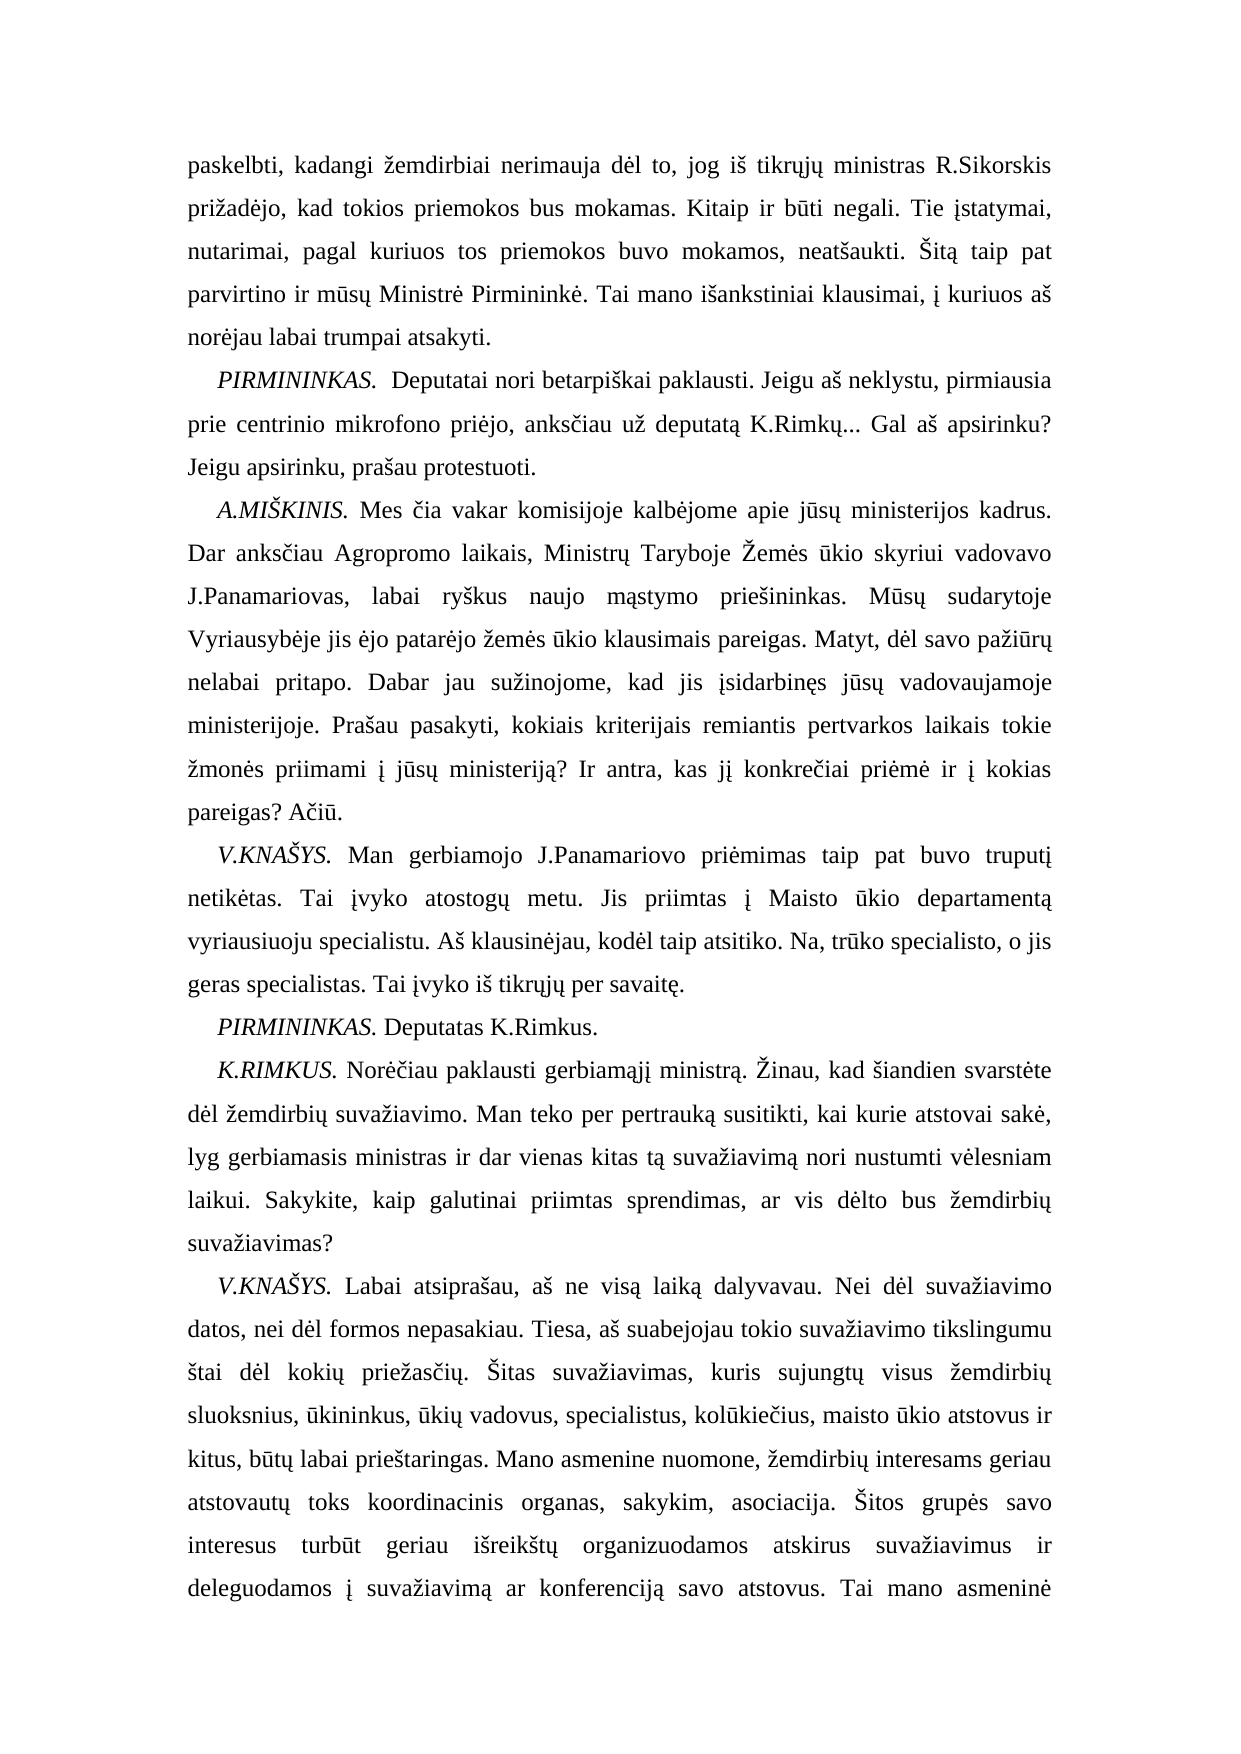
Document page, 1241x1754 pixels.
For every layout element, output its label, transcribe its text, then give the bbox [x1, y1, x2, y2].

text V.KNAŠYS. Man gerbiamojo J.Panamariovo priėmimas taip pat buvo truputį netikėtas. Tai įvyko atostogų metu. Jis priimtas į Maisto ūkio departamentą vyriausiuoju specialistu. Aš klausinėjau, kodėl taip atsitiko. Na, trūko specialisto, o jis geras specialistas. Tai įvyko iš tikrųjų per savaitę. [187, 840, 1053, 998]
text V.KNAŠYS. Labai atsiprašau, aš ne visą laiką dalyvavau. Nei dėl suvažiavimo datos, nei dėl formos nepasakiau. Tiesa, aš suabejojau tokio suvažiavimo tikslingumu štai dėl kokių priežasčių. Šitas suvažiavimas, kuris sujungtų visus žemdirbių sluoksnius, ūkininkus, ūkių vadovus, specialistus, kolūkiečius, maisto ūkio atstovus ir kitus, būtų labai prieštaringas. Mano asmenine nuomone, žemdirbių interesams geriau atstovautų toks koordinacinis organas, sakykim, asociacija. Šitos grupės savo interesus turbūt geriau išreikštų organizuodamos atskirus suvažiavimus ir deleguodamos į suvažiavimą ar konferenciją savo atstovus. Tai mano asmeninė [187, 1271, 1053, 1602]
text K.RIMKUS. Norėčiau paklausti gerbiamąjį ministrą. Žinau, kad šiandien svarstėte dėl žemdirbių suvažiavimo. Man teko per pertrauką susitikti, kai kurie atstovai sakė, lyg gerbiamasis ministras ir dar vienas kitas tą suvažiavimą nori nustumti vėlesniam laikui. Sakykite, kaip galutinai priimtas sprendimas, ar vis dėlto bus žemdirbių suvažiavimas? [187, 1056, 1053, 1257]
text PIRMININKAS. Deputatas K.Rimkus. [187, 1012, 1053, 1041]
text A.MIŠKINIS. Mes čia vakar komisijoje kalbėjome apie jūsų ministerijos kadrus. Dar anksčiau Agropromo laikais, Ministrų Taryboje Žemės ūkio skyriui vadovavo J.Panamariovas, labai ryškus naujo mąstymo priešininkas. Mūsų sudarytoje Vyriausybėje jis ėjo patarėjo žemės ūkio klausimais pareigas. Matyt, dėl savo pažiūrų nelabai pritapo. Dabar jau sužinojome, kad jis įsidarbinęs jūsų vadovaujamoje ministerijoje. Prašau pasakyti, kokiais kriterijais remiantis pertvarkos laikais tokie žmonės priimami į jūsų ministeriją? Ir antra, kas jį konkrečiai priėmė ir į kokias pareigas? Ačiū. [187, 495, 1053, 826]
text PIRMININKAS. Deputatai nori betarpiškai paklausti. Jeigu aš neklystu, pirmiausia prie centrinio mikrofono priėjo, anksčiau už deputatą K.Rimkų... Gal aš apsirinku? Jeigu apsirinku, prašau protestuoti. [187, 366, 1053, 481]
text paskelbti, kadangi žemdirbiai nerimauja dėl to, jog iš tikrųjų ministras R.Sikorskis prižadėjo, kad tokios priemokos bus mokamas. Kitaip ir būti negali. Tie įstatymai, nutarimai, pagal kuriuos tos priemokos buvo mokamos, neatšaukti. Šitą taip pat parvirtino ir mūsų Ministrė Pirmininkė. Tai mano išankstiniai klausimai, į kuriuos aš norėjau labai trumpai atsakyti. [187, 150, 1053, 351]
